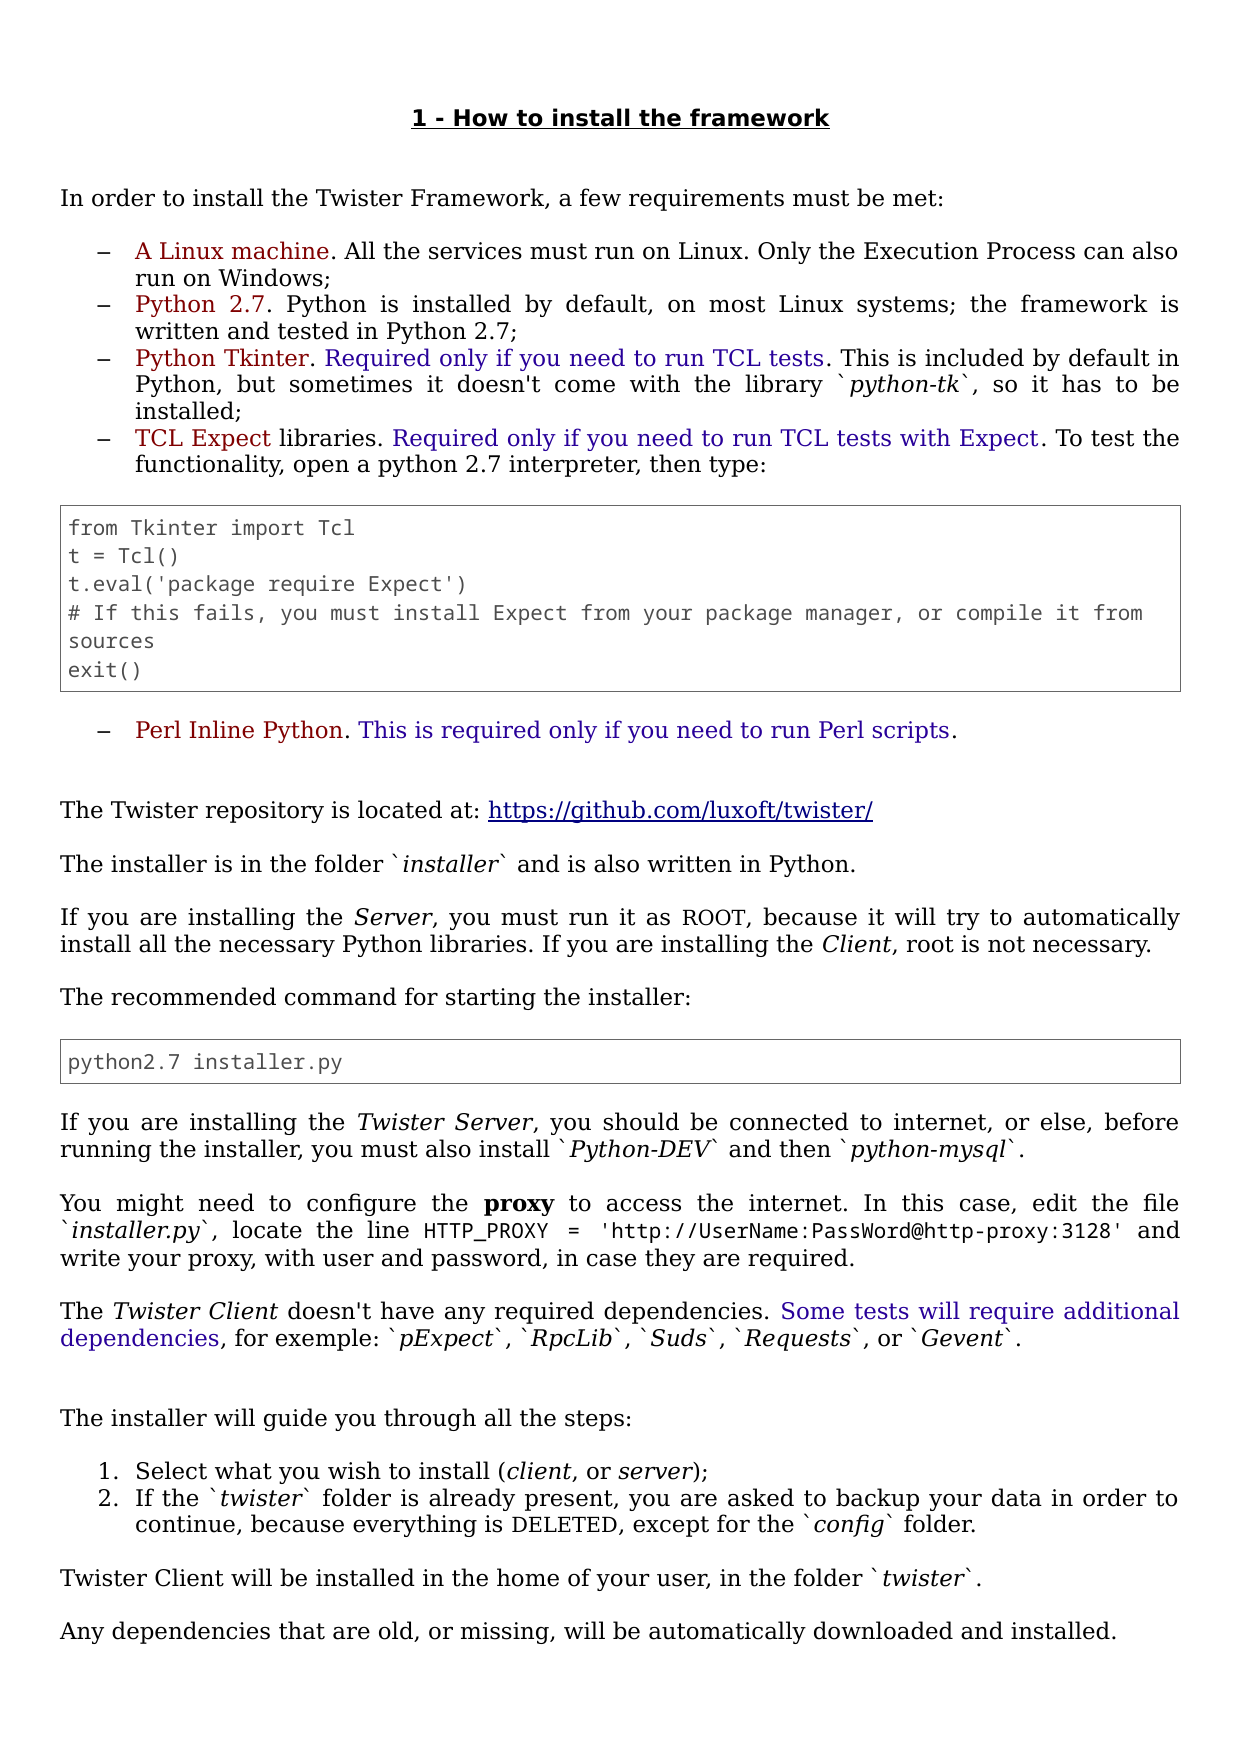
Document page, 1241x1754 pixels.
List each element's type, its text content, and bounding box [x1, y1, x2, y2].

text # If this fails, you must install Expect from your package manager, or compile it from sources [61, 590, 1180, 647]
text Any dependencies that are old, or missing, will be automatically downloaded and installed. [60, 1618, 1181, 1645]
text In order to install the Twister Framework, a few requirements must be met: [60, 185, 1181, 212]
text 1 - How to install the framework [60, 105, 1181, 132]
list A Linux machine. All the services must run on Linux. Only the Execution Process can also run on Windows; [97, 238, 1181, 292]
text from Tkinter import Tcl [61, 506, 1180, 533]
text Twister Client will be installed in the home of your user, in the folder `twister`. [60, 1565, 1181, 1592]
list If the `twister` folder is already present, you are asked to backup your data in order to continue, because everything is DELETED, except for the `config` folder. [97, 1485, 1181, 1538]
list Python 2.7. Python is installed by default, on most Linux systems; the framework is written and tested in Python 2.7; [97, 292, 1181, 345]
list TCL Expect libraries. Required only if you need to run TCL tests with Expect. To test the functionality, open a python 2.7 interpreter, then type: [97, 425, 1181, 478]
list Select what you wish to install (client, or server); [97, 1458, 1181, 1485]
text The installer will guide you through all the steps: [60, 1405, 1181, 1432]
text exit() [61, 647, 1180, 691]
list Perl Inline Python. This is required only if you need to run Perl scripts. [97, 717, 1181, 744]
list Python Tkinter. Required only if you need to run TCL tests. This is included by default in Python, but sometimes it doesn't come with the library `python-tk`, so it has to be installed; [97, 345, 1181, 425]
text The Twister repository is located at: https://github.com/luxoft/twister/ [60, 797, 1181, 824]
text You might need to configure the proxy to access the internet. In this case, edit the file `installer.py`, locate the line HTTP_PROXY = 'http://UserName:PassWord@http-proxy:3128' and write your proxy, with user and password, in case they are required. [60, 1189, 1181, 1272]
text t = Tcl() [61, 533, 1180, 562]
text The recommended command for starting the installer: [60, 984, 1181, 1011]
text The installer is in the folder `installer` and is also written in Python. [60, 851, 1181, 877]
text The Twister Client doesn't have any required dependencies. Some tests will require additional dependencies, for exemple: `pExpect`, `RpcLib`, `Suds`, `Requests`, or `Gevent`. [60, 1298, 1181, 1352]
text python2.7 installer.py [61, 1040, 1180, 1083]
text t.eval('package require Expect') [61, 562, 1180, 590]
text If you are installing the Twister Server, you should be connected to internet, or else, before running the installer, you must also install `Python-DEV` and then `python-mysql`. [60, 1109, 1181, 1163]
text If you are installing the Server, you must run it as ROOT, because it will try to automatically install all the necessary Python libraries. If you are installing the Client, root is not necessary. [60, 904, 1181, 957]
